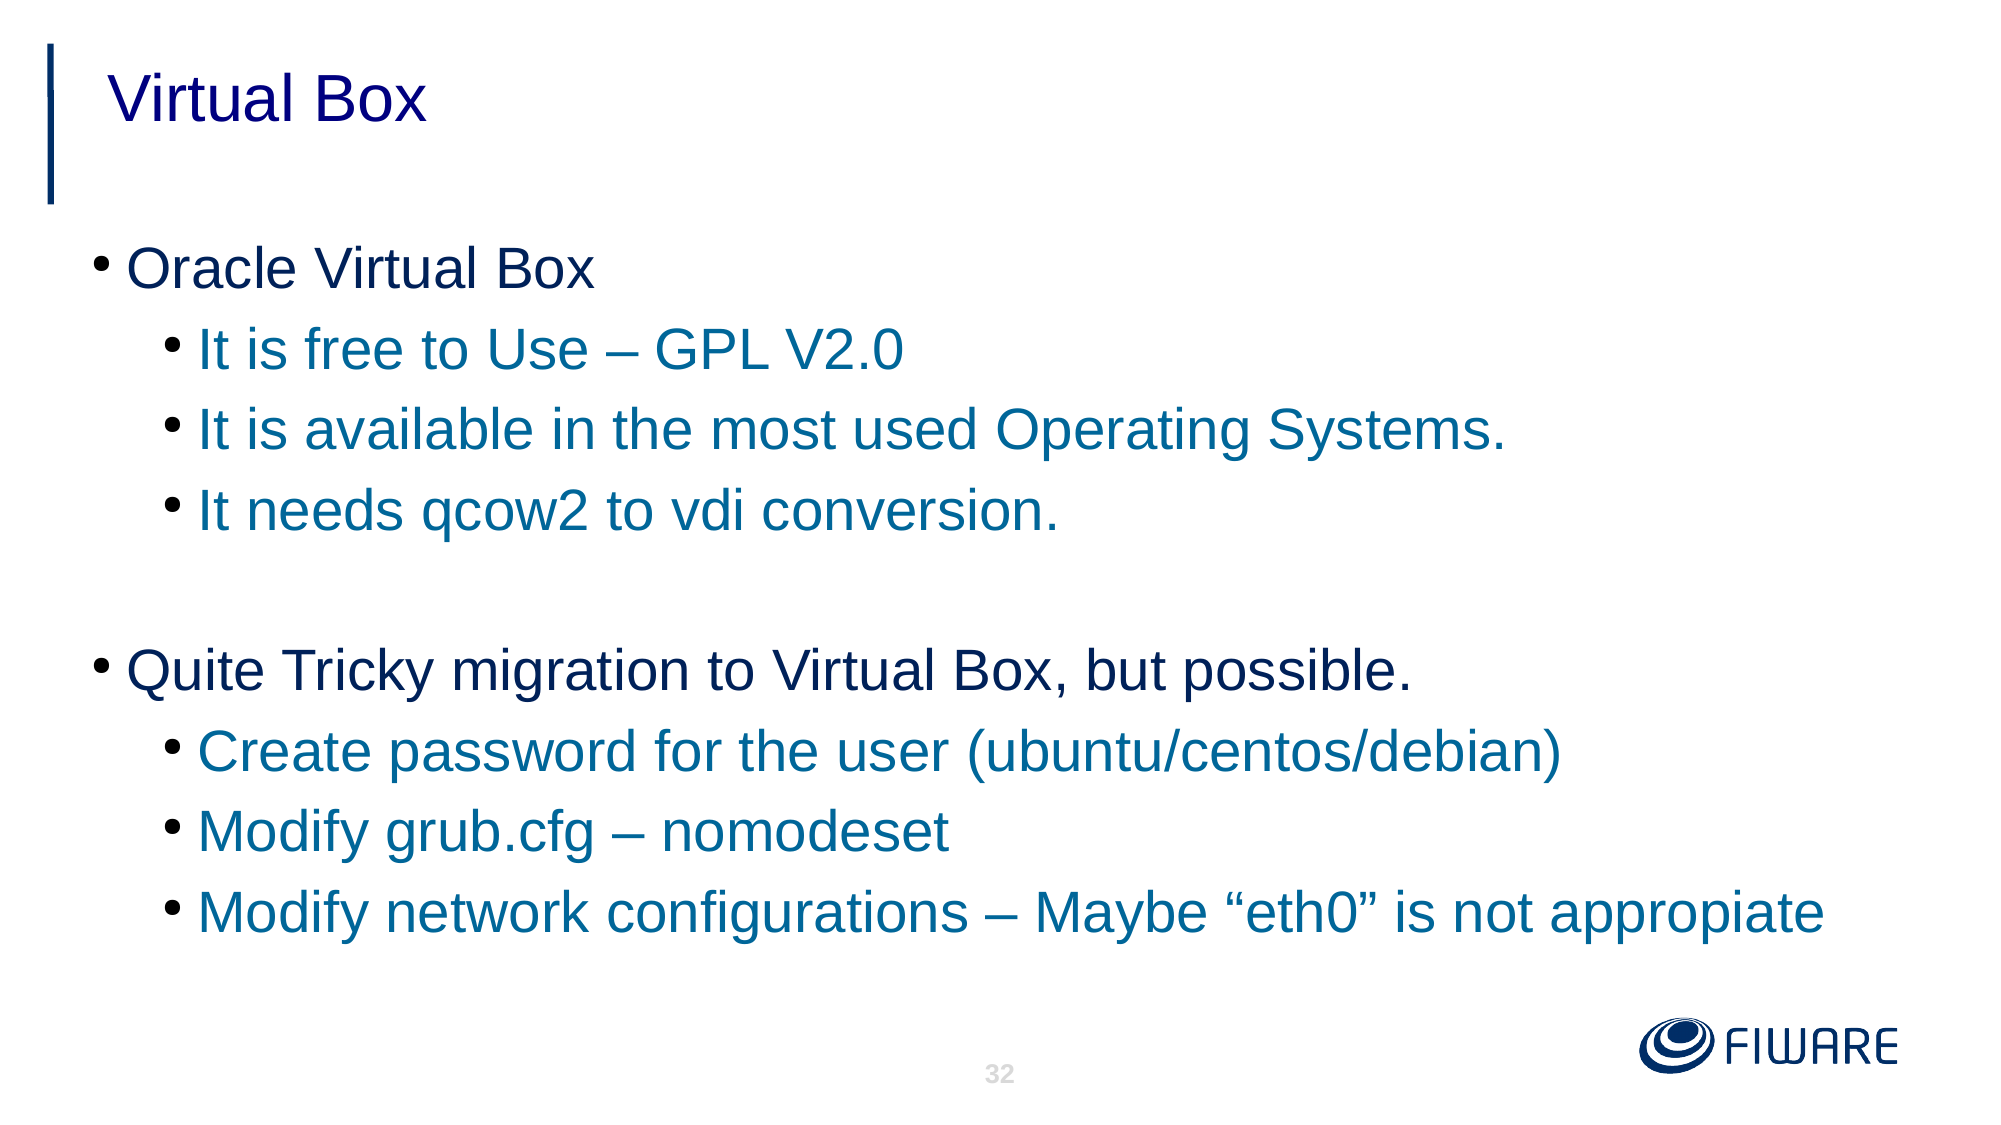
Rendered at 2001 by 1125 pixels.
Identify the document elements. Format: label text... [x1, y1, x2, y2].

text_box Oracle Virtual Box It is free to Use – GPL V2.0 It is available in the most used Operating Systems. It needs qcow2 to vdi conversion. Quite Tricky migration to Virtual Box, but possible. Create password for the user (ubuntu/centos/debian) Modify grub.cfg – nomodeset Modify network configurations – Maybe “eth0” is not appropiate [76, 212, 1902, 952]
slide_number [887, 1042, 1113, 1103]
picture [1635, 1012, 1905, 1077]
title Virtual Box [92, 47, 1704, 154]
